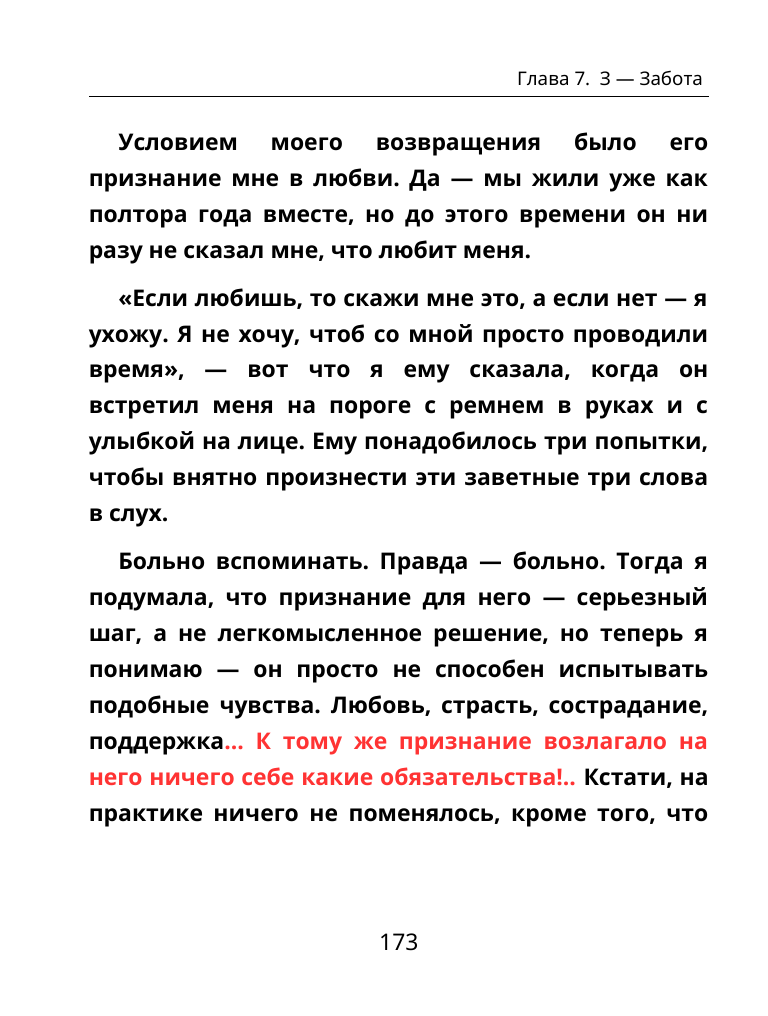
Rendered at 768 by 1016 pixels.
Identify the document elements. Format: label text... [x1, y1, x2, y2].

text «Если любишь, то скажи мне это, а если нет — я ухожу. Я не хочу, чтоб со мной просто проводили время», — вот что я ему сказала, когда он встретил меня на пороге с ремнем в руках и с улыбкой на лице. Ему понадобилось три попытки, чтобы внятно произнести эти заветные три слова в слух. [88, 282, 709, 528]
text Условием моего возвращения было его признание мне в любви. Да — мы жили уже как полтора года вместе, но до этого времени он ни разу не сказал мне, что любит меня. [88, 126, 709, 265]
text Больно вспоминать. Правда — больно. Тогда я подумала, что признание для него — серьезный шаг, а не легкомысленное решение, но теперь я понимаю — он просто не способен испытывать подобные чувства. Любовь, страсть, сострадание, поддержка... К тому же признание возлагало на него ничего себе какие обязательства!.. Кстати, на практике ничего не поменялось, кроме того, что [88, 545, 709, 828]
